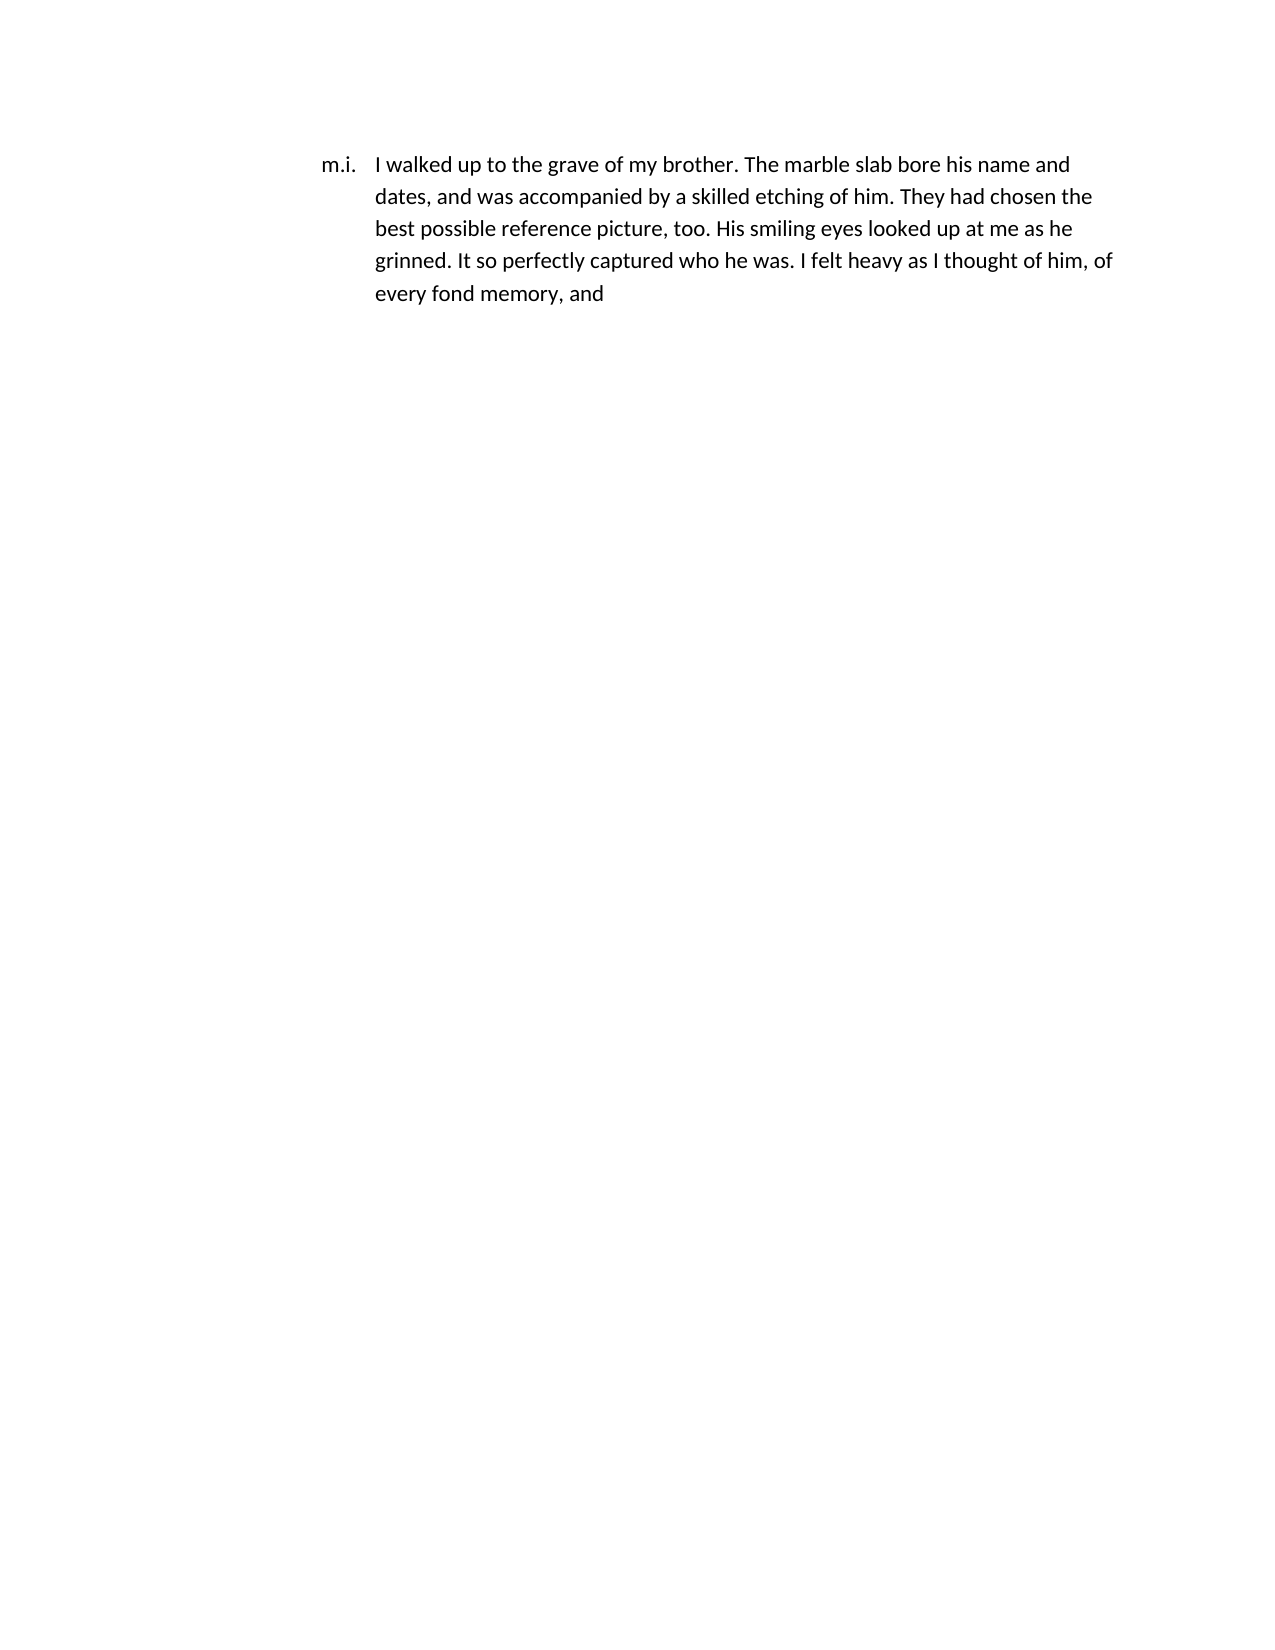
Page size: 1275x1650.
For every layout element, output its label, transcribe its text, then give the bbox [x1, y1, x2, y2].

list I walked up to the grave of my brother. The marble slab bore his name and dates, and was accompanied by a skilled etching of him. They had chosen the best possible reference picture, too. His smiling eyes looked up at me as he grinned. It so perfectly captured who he was. I felt heavy as I thought of him, of every fond memory, and [356, 150, 1125, 307]
